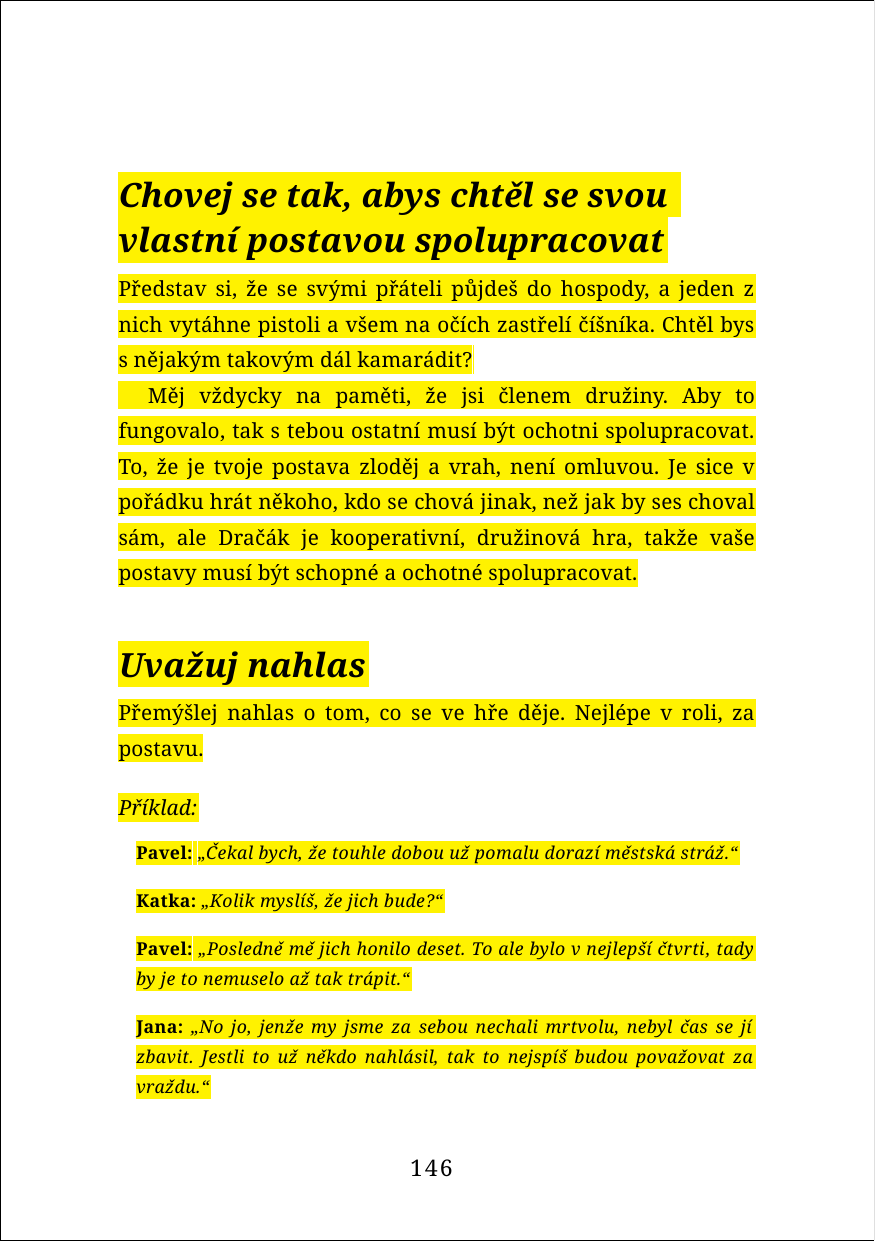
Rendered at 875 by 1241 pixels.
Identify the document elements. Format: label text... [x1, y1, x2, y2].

text Představ si, že se svými přáteli půjdeš do hospody, a jeden z nich vytáhne pistoli a všem na očích zastřelí číšníka. Chtěl bys s nějakým takovým dál kamarádit? Měj vždycky na paměti, že jsi členem družiny. Aby to fungovalo, tak s tebou ostatní musí být ochotni spolupracovat. To, že je tvoje postava zloděj a vrah, není omluvou. Je sice v pořádku hrát někoho, kdo se chová jinak, než jak by ses choval sám, ale Dračák je kooperativní, družinová hra, takže vaše postavy musí být schopné a ochotné spolupracovat. [118, 274, 756, 587]
text Přemýšlej nahlas o tom, co se ve hře děje. Nejlépe v roli, za postavu. [118, 698, 756, 762]
subtitle Chovej se tak, abys chtěl se svou vlastní postavou spolupracovat [118, 172, 756, 263]
text Příklad: [118, 793, 756, 822]
text Katka: „Kolik myslíš, že jich bude?“ [136, 888, 756, 913]
text Pavel: „Posledně mě jich honilo deset. To ale bylo v nejlepší čtvrti, tady by je to nemuselo až tak trápit.“ [136, 936, 756, 991]
text Pavel: „Čekal bych, že touhle dobou už pomalu dorazí městská stráž.“ [136, 841, 756, 865]
subtitle Uvažuj nahlas [118, 641, 756, 687]
text Jana: „No jo, jenže my jsme za sebou nechali mrtvolu, nebyl čas se jí zbavit. Jestli to už někdo nahlásil, tak to nejspíš budou považovat za vraždu.“ [136, 1014, 756, 1099]
